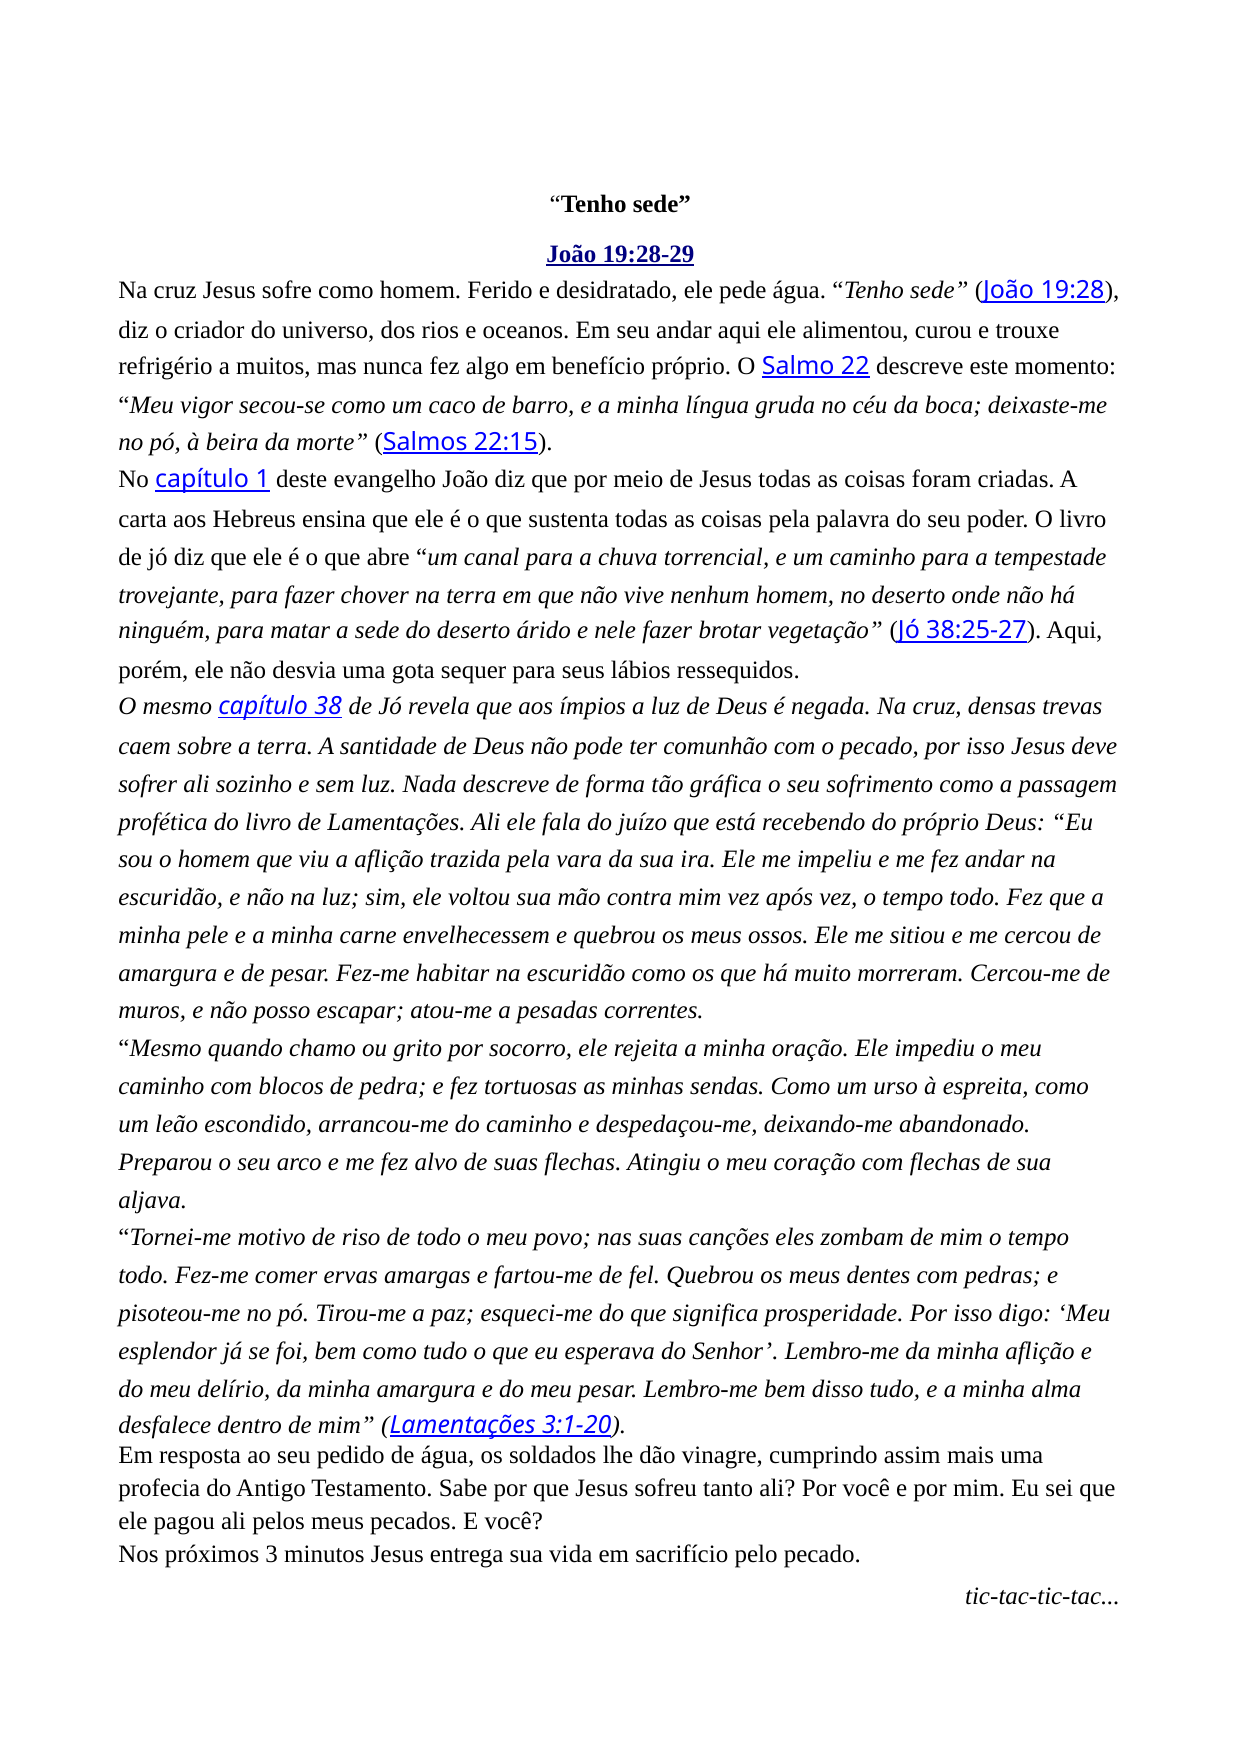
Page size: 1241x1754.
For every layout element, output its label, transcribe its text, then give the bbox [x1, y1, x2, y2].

text Em resposta ao seu pedido de água, os soldados lhe dão vinagre, cumprindo assim mais uma profecia do Antigo Testamento. Sabe por que Jesus sofreu tanto ali? Por você e por mim. Eu sei que ele pagou ali pelos meus pecados. E você? [118, 1440, 1122, 1535]
text Na cruz Jesus sofre como homem. Ferido e desidratado, ele pede água. “Tenho sede” (João 19:28), diz o criador do universo, dos rios e oceanos. Em seu andar aqui ele alimentou, curou e trouxe refrigério a muitos, mas nunca fez algo em benefício próprio. O Salmo 22 descreve este momento: “Meu vigor secou-se como um caco de barro, e a minha língua gruda no céu da boca; deixaste-me no pó, à beira da morte” (Salmos 22:15). [118, 268, 1122, 457]
text No capítulo 1 deste evangelho João diz que por meio de Jesus todas as coisas foram criadas. A carta aos Hebreus ensina que ele é o que sustenta todas as coisas pela palavra do seu poder. O livro de jó diz que ele é o que abre “um canal para a chuva torrencial, e um caminho para a tempestade trovejante, para fazer chover na terra em que não vive nenhum homem, no deserto onde não há ninguém, para matar a sede do deserto árido e nele fazer brotar vegetação” (Jó 38:25-27). Aqui, porém, ele não desvia uma gota sequer para seus lábios ressequidos. [118, 457, 1122, 684]
text tic-tac-tic-tac... [118, 1572, 1122, 1610]
text “Tornei-me motivo de riso de todo o meu povo; nas suas canções eles zombam de mim o tempo todo. Fez-me comer ervas amargas e fartou-me de fel. Quebrou os meus dentes com pedras; e pisoteou-me no pó. Tirou-me a paz; esqueci-me do que significa prosperidade. Por isso digo: ‘Meu esplendor já se foi, bem como tudo o que eu esperava do Senhor’. Lembro-me da minha aflição e do meu delírio, da minha amargura e do meu pesar. Lembro-me bem disso tudo, e a minha alma desfalece dentro de mim” (Lamentações 3:1-20). [118, 1213, 1122, 1440]
text João 19:28-29 [118, 230, 1122, 268]
text “Mesmo quando chamo ou grito por socorro, ele rejeita a minha oração. Ele impediu o meu caminho com blocos de pedra; e fez tortuosas as minhas sendas. Como um urso à espreita, como um leão escondido, arrancou-me do caminho e despedaçou-me, deixando-me abandonado. Preparou o seu arco e me fez alvo de suas flechas. Atingiu o meu coração com flechas de sua aljava. [118, 1024, 1122, 1213]
text O mesmo capítulo 38 de Jó revela que aos ímpios a luz de Deus é negada. Na cruz, densas trevas caem sobre a terra. A santidade de Deus não pode ter comunhão com o pecado, por isso Jesus deve sofrer ali sozinho e sem luz. Nada descreve de forma tão gráfica o seu sofrimento como a passagem profética do livro de Lamentações. Ali ele fala do juízo que está recebendo do próprio Deus: “Eu sou o homem que viu a aflição trazida pela vara da sua ira. Ele me impeliu e me fez andar na escuridão, e não na luz; sim, ele voltou sua mão contra mim vez após vez, o tempo todo. Fez que a minha pele e a minha carne envelhecessem e quebrou os meus ossos. Ele me sitiou e me cercou de amargura e de pesar. Fez-me habitar na escuridão como os que há muito morreram. Cercou-me de muros, e não posso escapar; atou-me a pesadas correntes. [118, 684, 1122, 1024]
text “Tenho sede” [118, 143, 1122, 218]
text Nos próximos 3 minutos Jesus entrega sua vida em sacrifício pelo pecado. [118, 1539, 1122, 1568]
